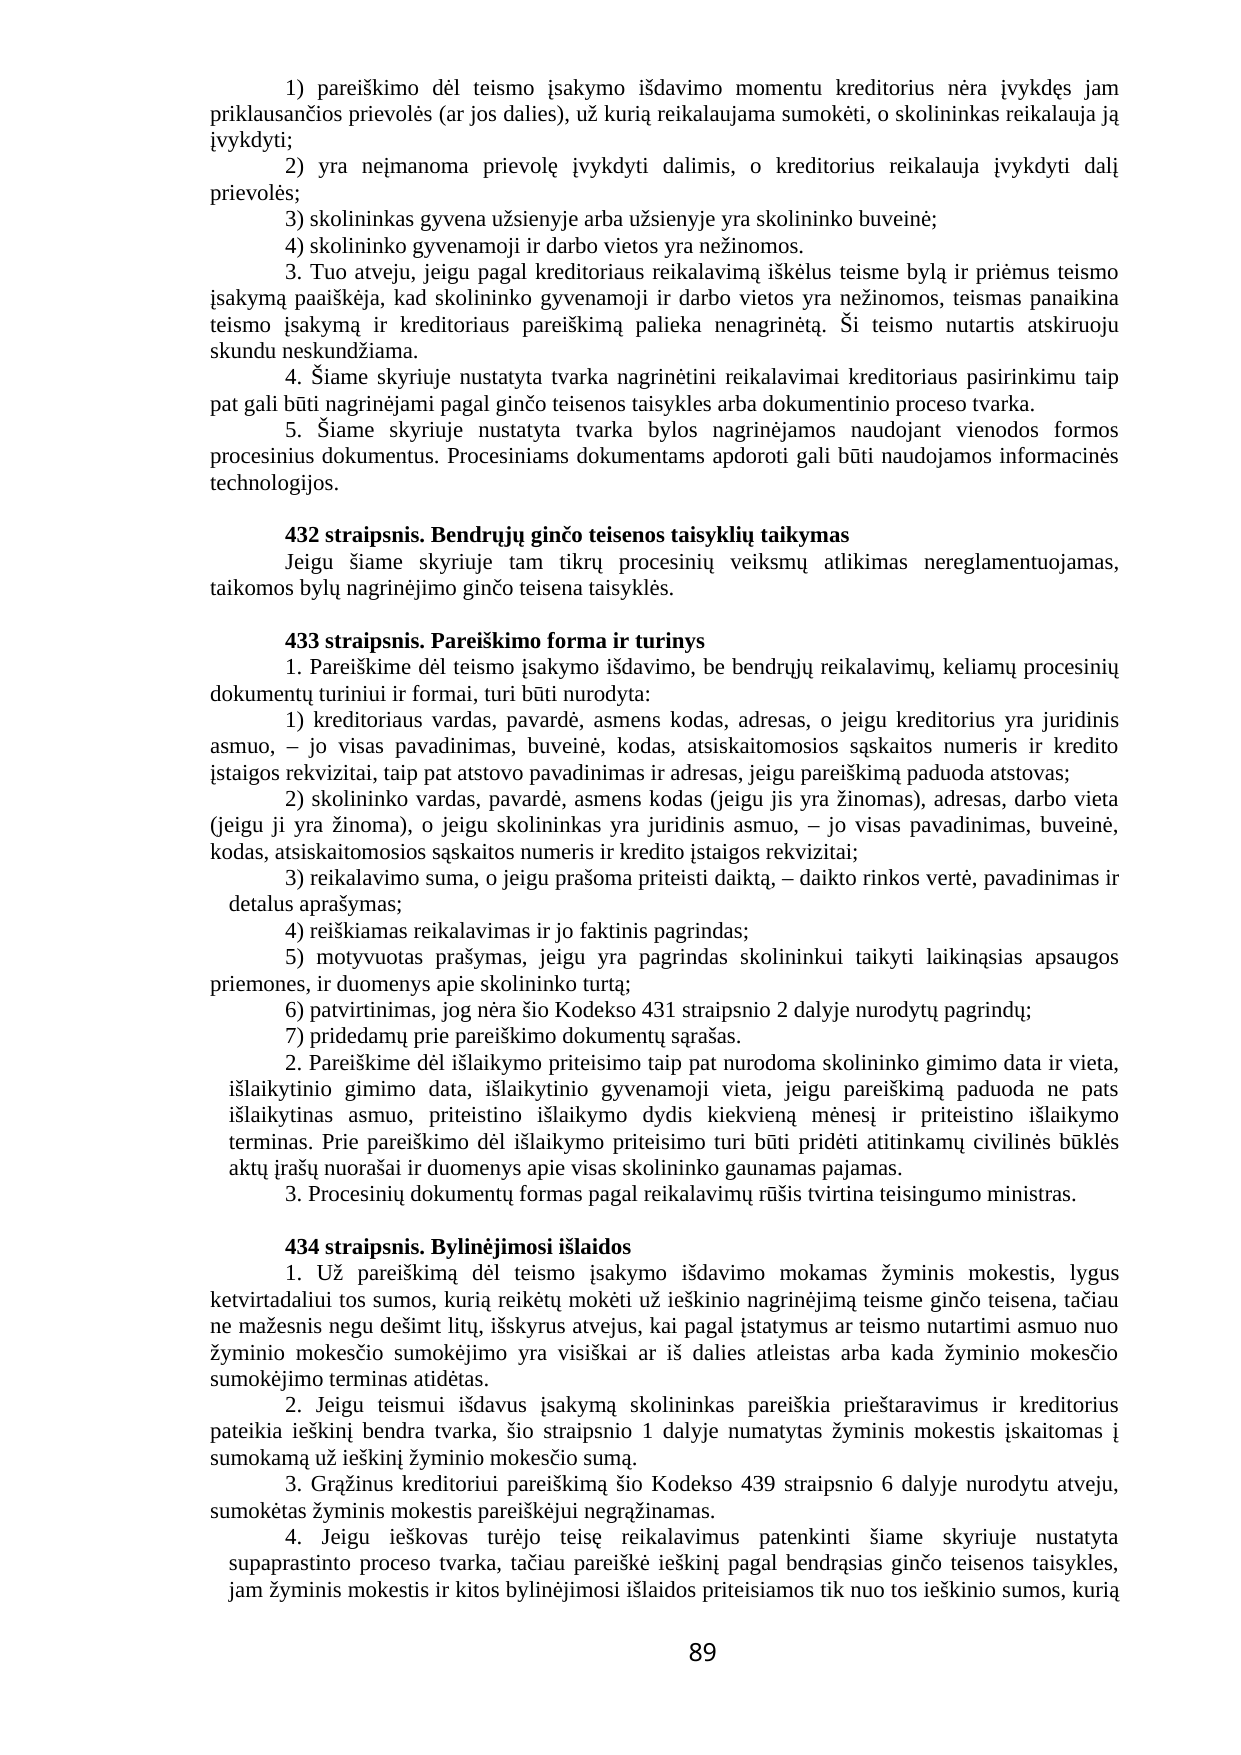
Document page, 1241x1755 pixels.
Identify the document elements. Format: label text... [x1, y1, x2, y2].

text 2) skolininko vardas, pavardė, asmens kodas (jeigu jis yra žinomas), adresas, darbo vieta (jeigu ji yra žinoma), o jeigu skolininkas yra juridinis asmuo, – jo visas pavadinimas, buveinė, kodas, atsiskaitomosios sąskaitos numeris ir kredito įstaigos rekvizitai; [210, 785, 1120, 864]
text 4. Jeigu ieškovas turėjo teisę reikalavimus patenkinti šiame skyriuje nustatyta supaprastinto proceso tvarka, tačiau pareiškė ieškinį pagal bendrąsias ginčo teisenos taisykles, jam žyminis mokestis ir kitos bylinėjimosi išlaidos priteisiamos tik nuo tos ieškinio sumos, kurią [229, 1523, 1120, 1602]
text 3. Grąžinus kreditoriui pareiškimą šio Kodekso 439 straipsnio 6 dalyje nurodytu atveju, sumokėtas žyminis mokestis pareiškėjui negrąžinamas. [210, 1470, 1120, 1523]
text 432 straipsnis. Bendrųjų ginčo teisenos taisyklių taikymas [210, 522, 1120, 548]
text 3. Procesinių dokumentų formas pagal reikalavimų rūšis tvirtina teisingumo ministras. [210, 1180, 1120, 1207]
text Jeigu šiame skyriuje tam tikrų procesinių veiksmų atlikimas nereglamentuojamas, taikomos bylų nagrinėjimo ginčo teisena taisyklės. [210, 548, 1120, 601]
text 4) reiškiamas reikalavimas ir jo faktinis pagrindas; [210, 917, 1120, 943]
text 1) kreditoriaus vardas, pavardė, asmens kodas, adresas, o jeigu kreditorius yra juridinis asmuo, – jo visas pavadinimas, buveinė, kodas, atsiskaitomosios sąskaitos numeris ir kredito įstaigos rekvizitai, taip pat atstovo pavadinimas ir adresas, jeigu pareiškimą paduoda atstovas; [210, 706, 1120, 785]
text 6) patvirtinimas, jog nėra šio Kodekso 431 straipsnio 2 dalyje nurodytų pagrindų; [210, 996, 1120, 1022]
text 3. Tuo atveju, jeigu pagal kreditoriaus reikalavimą iškėlus teisme bylą ir priėmus teismo įsakymą paaiškėja, kad skolininko gyvenamoji ir darbo vietos yra nežinomos, teismas panaikina teismo įsakymą ir kreditoriaus pareiškimą palieka nenagrinėtą. Ši teismo nutartis atskiruoju skundu neskundžiama. [210, 258, 1120, 363]
text 1. Pareiškime dėl teismo įsakymo išdavimo, be bendrųjų reikalavimų, keliamų procesinių dokumentų turiniui ir formai, turi būti nurodyta: [210, 653, 1120, 706]
text 4) skolininko gyvenamoji ir darbo vietos yra nežinomos. [210, 232, 1120, 258]
text 2. Pareiškime dėl išlaikymo priteisimo taip pat nurodoma skolininko gimimo data ir vieta, išlaikytinio gimimo data, išlaikytinio gyvenamoji vieta, jeigu pareiškimą paduoda ne pats išlaikytinas asmuo, priteistino išlaikymo dydis kiekvieną mėnesį ir priteistino išlaikymo terminas. Prie pareiškimo dėl išlaikymo priteisimo turi būti pridėti atitinkamų civilinės būklės aktų įrašų nuorašai ir duomenys apie visas skolininko gaunamas pajamas. [229, 1049, 1120, 1180]
text 5. Šiame skyriuje nustatyta tvarka bylos nagrinėjamos naudojant vienodos formos procesinius dokumentus. Procesiniams dokumentams apdoroti gali būti naudojamos informacinės technologijos. [210, 416, 1120, 495]
text 5) motyvuotas prašymas, jeigu yra pagrindas skolininkui taikyti laikinąsias apsaugos priemones, ir duomenys apie skolininko turtą; [210, 943, 1120, 996]
text 433 straipsnis. Pareiškimo forma ir turinys [210, 627, 1120, 653]
text 3) skolininkas gyvena užsienyje arba užsienyje yra skolininko buveinė; [210, 205, 1120, 232]
text 4. Šiame skyriuje nustatyta tvarka nagrinėtini reikalavimai kreditoriaus pasirinkimu taip pat gali būti nagrinėjami pagal ginčo teisenos taisykles arba dokumentinio proceso tvarka. [210, 363, 1120, 416]
text 1. Už pareiškimą dėl teismo įsakymo išdavimo mokamas žyminis mokestis, lygus ketvirtadaliui tos sumos, kurią reikėtų mokėti už ieškinio nagrinėjimą teisme ginčo teisena, tačiau ne mažesnis negu dešimt litų, išskyrus atvejus, kai pagal įstatymus ar teismo nutartimi asmuo nuo žyminio mokesčio sumokėjimo yra visiškai ar iš dalies atleistas arba kada žyminio mokesčio sumokėjimo terminas atidėtas. [210, 1259, 1120, 1391]
text 3) reikalavimo suma, o jeigu prašoma priteisti daiktą, – daikto rinkos vertė, pavadinimas ir detalus aprašymas; [229, 864, 1120, 917]
text 1) pareiškimo dėl teismo įsakymo išdavimo momentu kreditorius nėra įvykdęs jam priklausančios prievolės (ar jos dalies), už kurią reikalaujama sumokėti, o skolininkas reikalauja ją įvykdyti; [210, 73, 1120, 153]
text 434 straipsnis. Bylinėjimosi išlaidos [210, 1233, 1120, 1259]
text 2) yra neįmanoma prievolę įvykdyti dalimis, o kreditorius reikalauja įvykdyti dalį prievolės; [210, 153, 1120, 205]
text 2. Jeigu teismui išdavus įsakymą skolininkas pareiškia prieštaravimus ir kreditorius pateikia ieškinį bendra tvarka, šio straipsnio 1 dalyje numatytas žyminis mokestis įskaitomas į sumokamą už ieškinį žyminio mokesčio sumą. [210, 1391, 1120, 1470]
text 7) pridedamų prie pareiškimo dokumentų sąrašas. [229, 1022, 1120, 1049]
